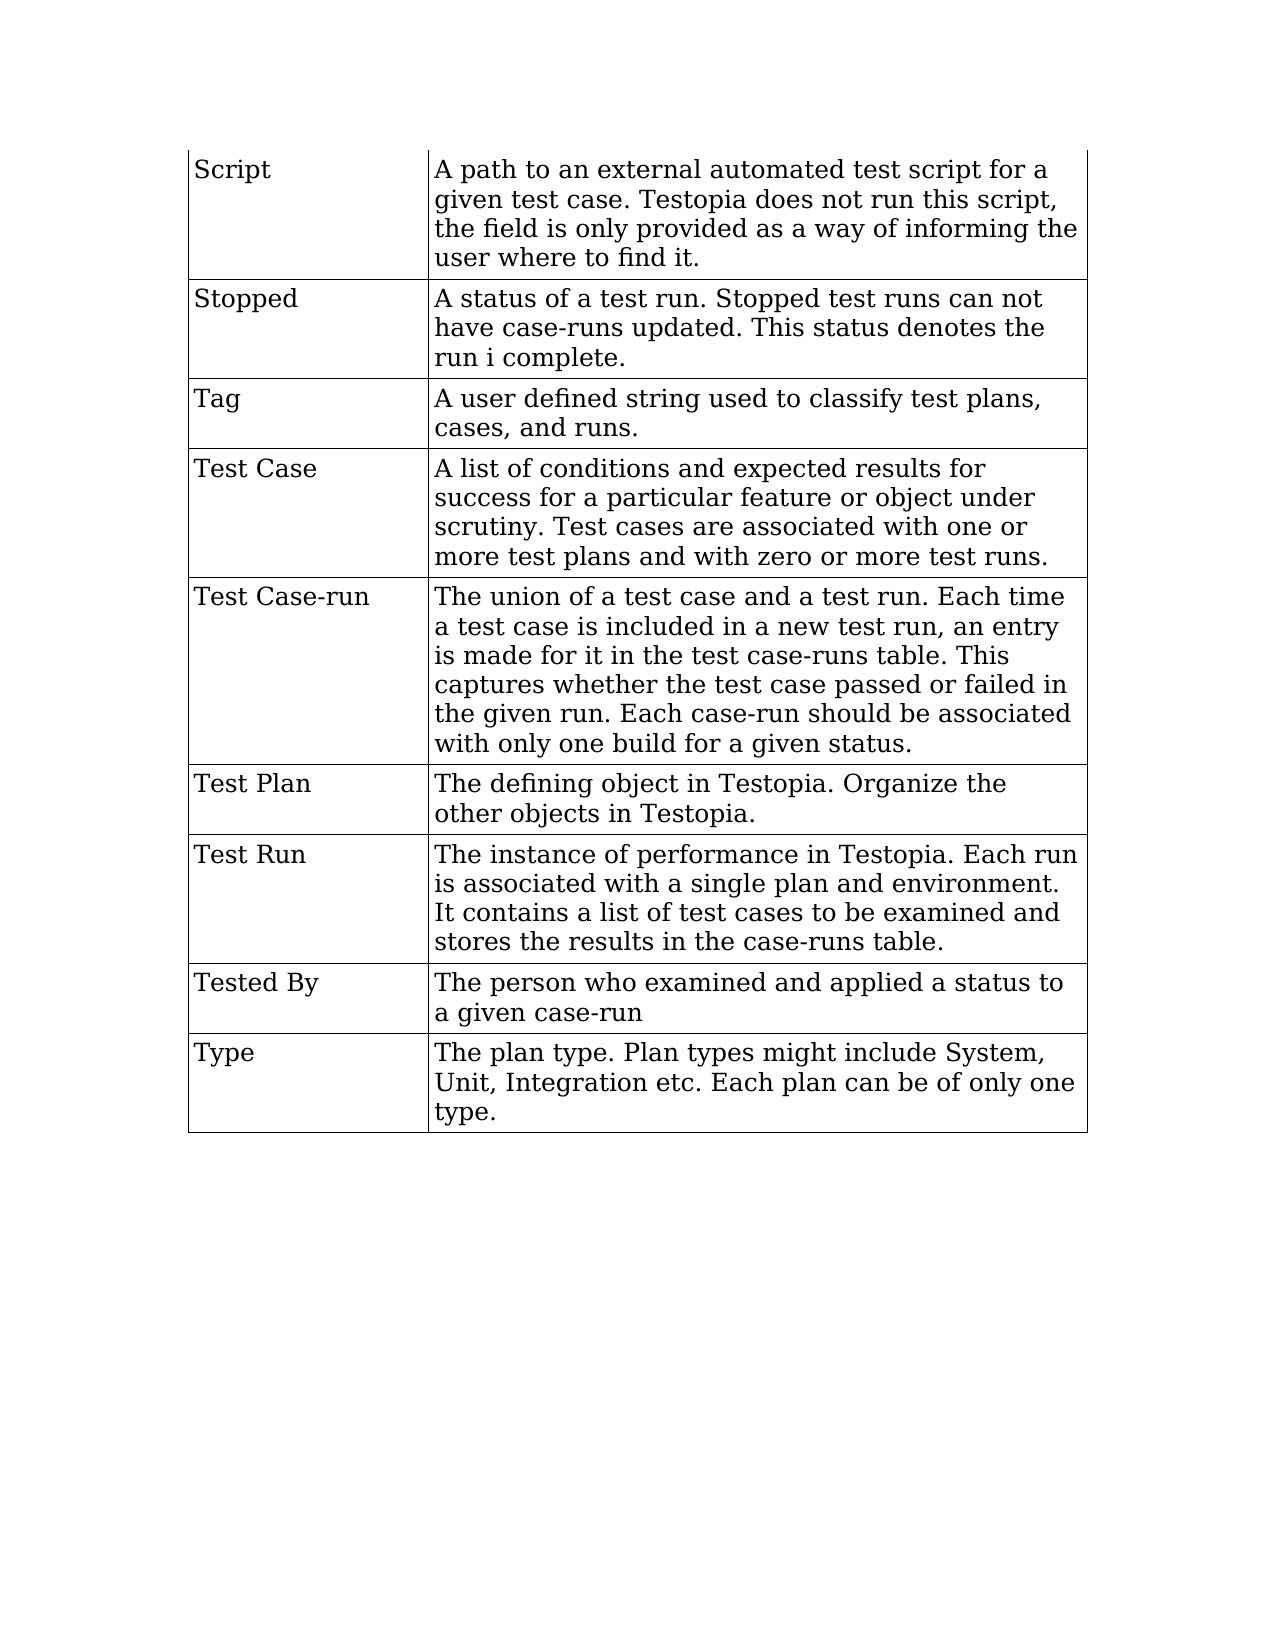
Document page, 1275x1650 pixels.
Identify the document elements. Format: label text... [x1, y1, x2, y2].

table_cell Tested By [189, 964, 428, 1033]
table_cell Test Plan [189, 765, 428, 834]
table_cell Stopped [189, 280, 428, 378]
table_cell The union of a test case and a test run. Each time a test case is included in a new test run, an entry is made for it in the test case-runs table. This captures whether the test case passed or failed in the given run. Each case-run should be associated with only one build for a given status. [429, 578, 1087, 764]
table_cell Type [189, 1034, 428, 1132]
table_cell A list of conditions and expected results for success for a particular feature or object under scrutiny. Test cases are associated with one or more test plans and with zero or more test runs. [429, 449, 1087, 577]
table_cell Test Run [189, 835, 428, 963]
table_cell The person who examined and applied a status to a given case-run [429, 964, 1087, 1033]
table_cell Tag [189, 379, 428, 448]
table_cell The defining object in Testopia. Organize the other objects in Testopia. [429, 765, 1087, 834]
table_cell A user defined string used to classify test plans, cases, and runs. [429, 379, 1087, 448]
table_cell Test Case [189, 449, 428, 577]
table_cell The plan type. Plan types might include System, Unit, Integration etc. Each plan can be of only one type. [429, 1034, 1087, 1132]
table_cell A status of a test run. Stopped test runs can not have case-runs updated. This status denotes the run i complete. [429, 280, 1087, 378]
table_cell Script [189, 150, 428, 279]
table_cell The instance of performance in Testopia. Each run is associated with a single plan and environment. It contains a list of test cases to be examined and stores the results in the case-runs table. [429, 835, 1087, 963]
table_cell A path to an external automated test script for a given test case. Testopia does not run this script, the field is only provided as a way of informing the user where to find it. [429, 150, 1087, 279]
table_cell Test Case-run [189, 578, 428, 764]
